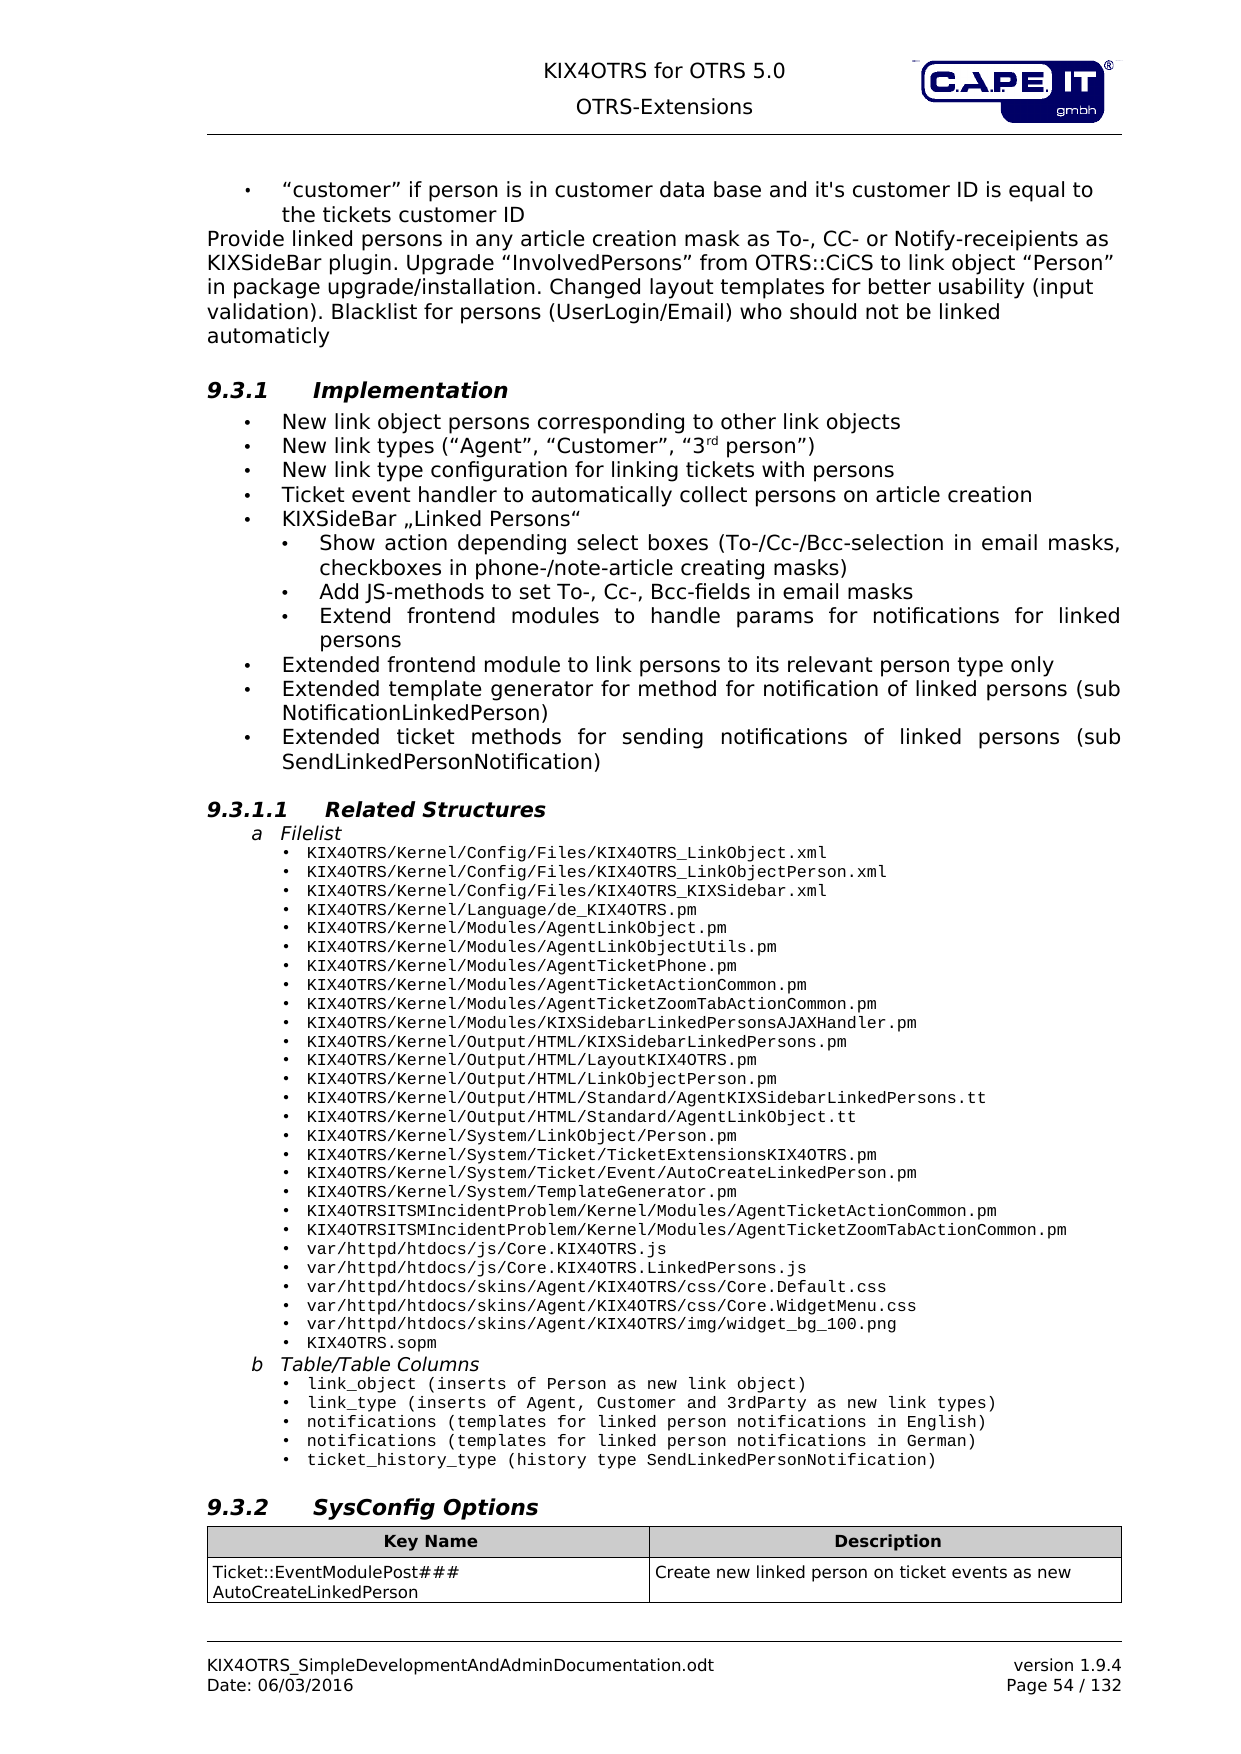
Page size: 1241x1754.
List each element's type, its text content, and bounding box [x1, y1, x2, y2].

subtitle KIX4OTRS/Kernel/Modules/AgentTicketPhone.pm [283, 958, 1122, 977]
subtitle KIX4OTRS/Kernel/Config/Files/KIX4OTRS_LinkObjectPerson.xml [283, 863, 1122, 882]
subtitle KIX4OTRS/Kernel/System/Ticket/TicketExtensionsKIX4OTRS.pm [283, 1146, 1122, 1165]
table_cell Create new linked person on ticket events as new [650, 1558, 1121, 1602]
list Extend frontend modules to handle params for notifications for linked persons [282, 604, 1122, 653]
subtitle SysConfig Options [207, 1495, 1122, 1520]
list Show action depending select boxes (To-/Cc-/Bcc-selection in email masks, checkboxes in phone-/note-article creating masks) [282, 531, 1122, 580]
list Provide linked persons in any article creation mask as To-, CC- or Notify-receipients as KIXSideBar plugin. Upgrade “InvolvedPersons” from OTRS::CiCS to link object “Person” in package upgrade/installation. Changed layout templates for better usability (input validation). Blacklist for persons (UserLogin/Email) who should not be linked automaticly [169, 227, 1122, 348]
subtitle Table/Table Columns [251, 1354, 1122, 1376]
list Extended frontend module to link persons to its relevant person type only [244, 653, 1122, 677]
subtitle KIX4OTRS/Kernel/Modules/AgentTicketActionCommon.pm [283, 977, 1122, 995]
subtitle KIX4OTRS/Kernel/System/LinkObject/Person.pm [283, 1127, 1122, 1146]
subtitle KIX4OTRS/Kernel/Modules/AgentLinkObject.pm [283, 920, 1122, 939]
subtitle KIX4OTRS/Kernel/System/TemplateGenerator.pm [283, 1184, 1122, 1203]
subtitle Implementation [207, 378, 1122, 404]
subtitle Related Structures [207, 798, 1122, 822]
subtitle var/httpd/htdocs/skins/Agent/KIX4OTRS/img/widget_bg_100.png [283, 1316, 1122, 1335]
subtitle KIX4OTRS/Kernel/Language/de_KIX4OTRS.pm [283, 901, 1122, 920]
subtitle var/httpd/htdocs/skins/Agent/KIX4OTRS/css/Core.Default.css [283, 1278, 1122, 1297]
subtitle var/httpd/htdocs/skins/Agent/KIX4OTRS/css/Core.WidgetMenu.css [283, 1297, 1122, 1316]
subtitle KIX4OTRSITSMIncidentProblem/Kernel/Modules/AgentTicketActionCommon.pm [283, 1203, 1122, 1222]
subtitle KIX4OTRS/Kernel/Output/HTML/LayoutKIX4OTRS.pm [283, 1052, 1122, 1071]
subtitle notifications (templates for linked person notifications in German) [283, 1432, 1122, 1451]
list New link object persons corresponding to other link objects [244, 410, 1122, 434]
subtitle KIX4OTRS/Kernel/Modules/AgentLinkObjectUtils.pm [283, 939, 1122, 958]
subtitle notifications (templates for linked person notifications in English) [283, 1413, 1122, 1432]
subtitle var/httpd/htdocs/js/Core.KIX4OTRS.LinkedPersons.js [283, 1259, 1122, 1278]
picture [921, 60, 1114, 123]
list Extended ticket methods for sending notifications of linked persons (sub SendLinkedPersonNotification) [244, 725, 1122, 774]
subtitle link_type (inserts of Agent, Customer and 3rdParty as new link types) [283, 1394, 1122, 1413]
list Add JS-methods to set To-, Cc-, Bcc-fields in email masks [282, 580, 1122, 604]
subtitle KIX4OTRS/Kernel/Modules/AgentTicketZoomTabActionCommon.pm [283, 995, 1122, 1014]
subtitle KIX4OTRSITSMIncidentProblem/Kernel/Modules/AgentTicketZoomTabActionCommon.pm [283, 1222, 1122, 1241]
subtitle link_object (inserts of Person as new link object) [283, 1376, 1122, 1394]
subtitle KIX4OTRS/Kernel/Output/HTML/KIXSidebarLinkedPersons.pm [283, 1033, 1122, 1052]
list Ticket event handler to automatically collect persons on article creation [244, 483, 1122, 507]
list KIXSideBar „Linked Persons“ [244, 507, 1122, 531]
subtitle KIX4OTRS/Kernel/Config/Files/KIX4OTRS_KIXSidebar.xml [283, 882, 1122, 901]
table_cell Ticket::EventModulePost### AutoCreateLinkedPerson [208, 1558, 649, 1602]
subtitle Filelist [251, 822, 1122, 844]
subtitle KIX4OTRS/Kernel/System/Ticket/Event/AutoCreateLinkedPerson.pm [283, 1165, 1122, 1184]
table_header Description [650, 1527, 1121, 1557]
subtitle KIX4OTRS/Kernel/Output/HTML/Standard/AgentKIXSidebarLinkedPersons.tt [283, 1090, 1122, 1108]
list New link types (“Agent”, “Customer”, “3rd person”) [244, 434, 1122, 458]
table_header Key Name [208, 1527, 649, 1557]
subtitle KIX4OTRS.sopm [283, 1335, 1122, 1354]
subtitle KIX4OTRS/Kernel/Modules/KIXSidebarLinkedPersonsAJAXHandler.pm [283, 1014, 1122, 1033]
list “customer” if person is in customer data base and it's customer ID is equal to the tickets customer ID [244, 177, 1122, 227]
subtitle var/httpd/htdocs/js/Core.KIX4OTRS.js [283, 1241, 1122, 1259]
subtitle KIX4OTRS/Kernel/Output/HTML/LinkObjectPerson.pm [283, 1071, 1122, 1090]
list Extended template generator for method for notification of linked persons (sub NotificationLinkedPerson) [244, 677, 1122, 725]
subtitle KIX4OTRS/Kernel/Config/Files/KIX4OTRS_LinkObject.xml [283, 844, 1122, 863]
list New link type configuration for linking tickets with persons [244, 458, 1122, 483]
subtitle KIX4OTRS/Kernel/Output/HTML/Standard/AgentLinkObject.tt [283, 1108, 1122, 1127]
subtitle ticket_history_type (history type SendLinkedPersonNotification) [283, 1451, 1122, 1470]
